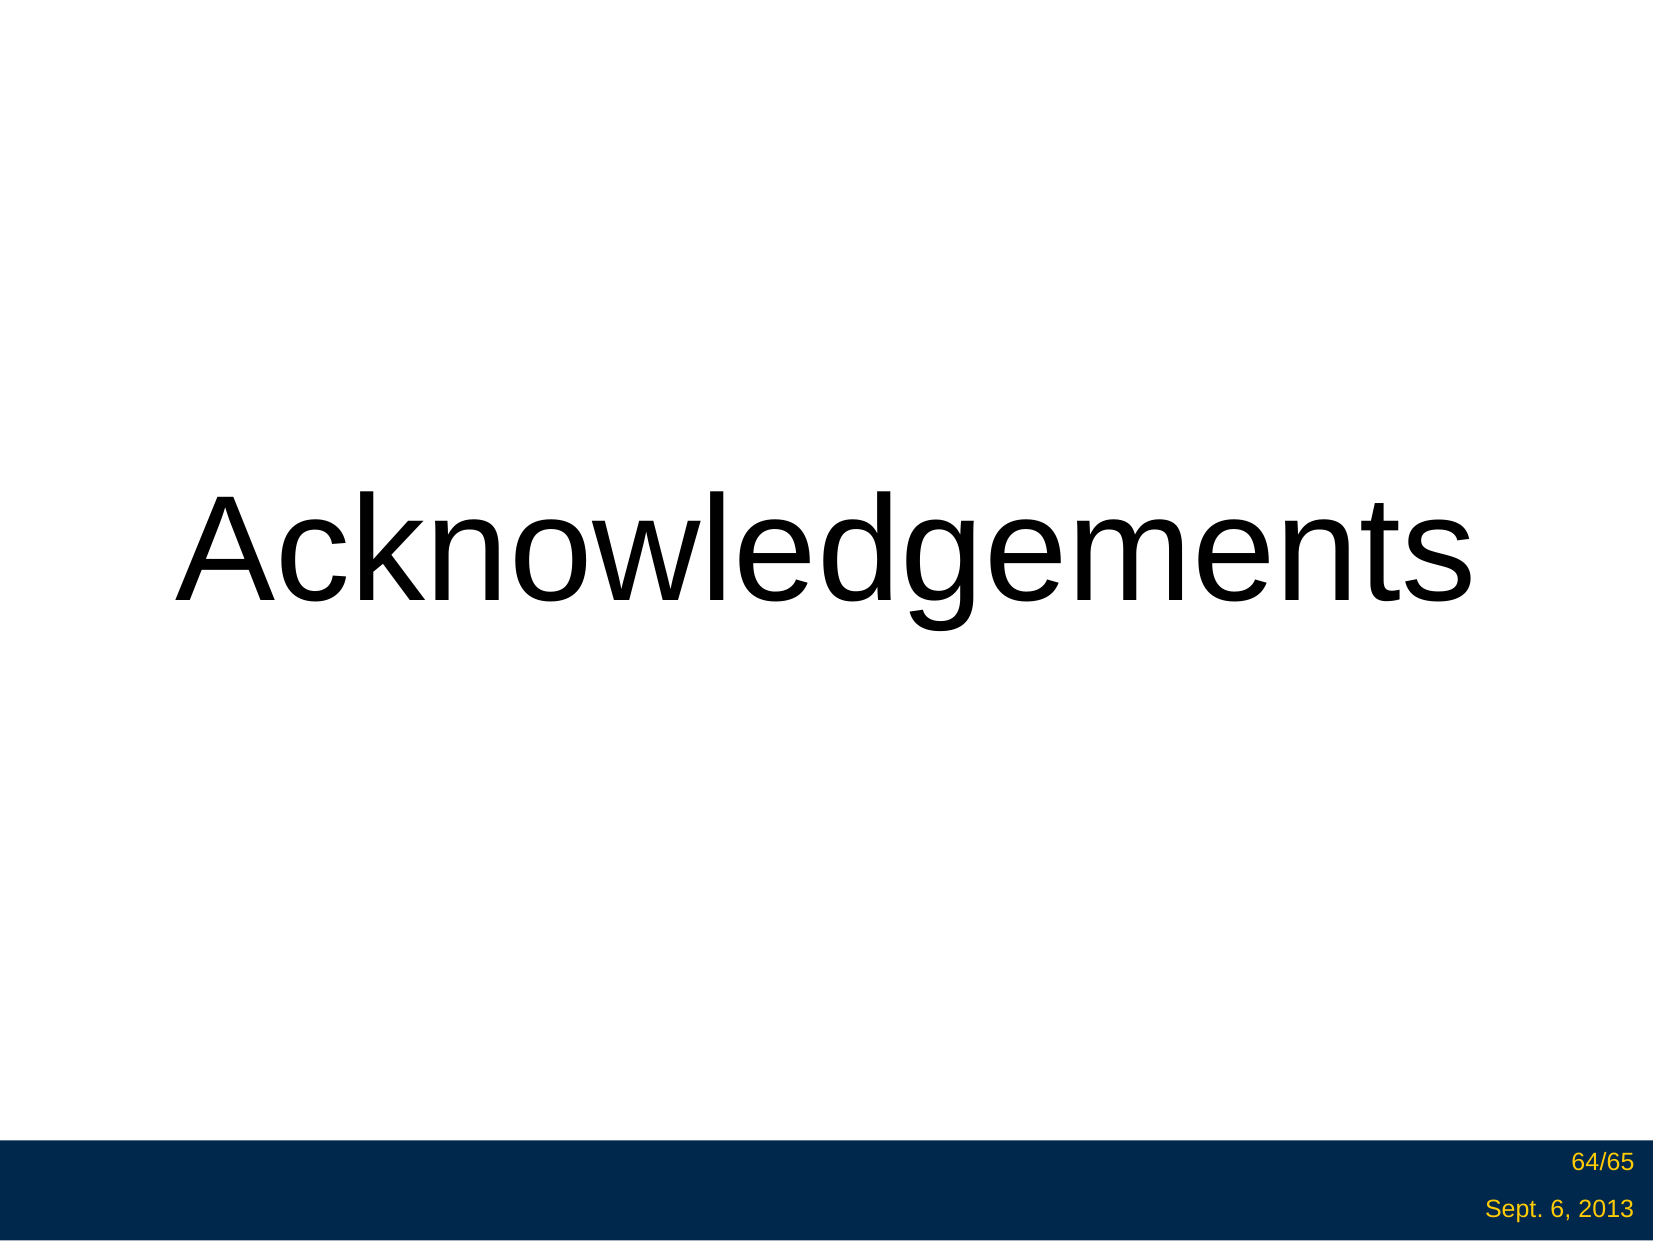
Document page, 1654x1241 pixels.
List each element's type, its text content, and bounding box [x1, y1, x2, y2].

text_box Acknowledgements [161, 457, 1492, 687]
